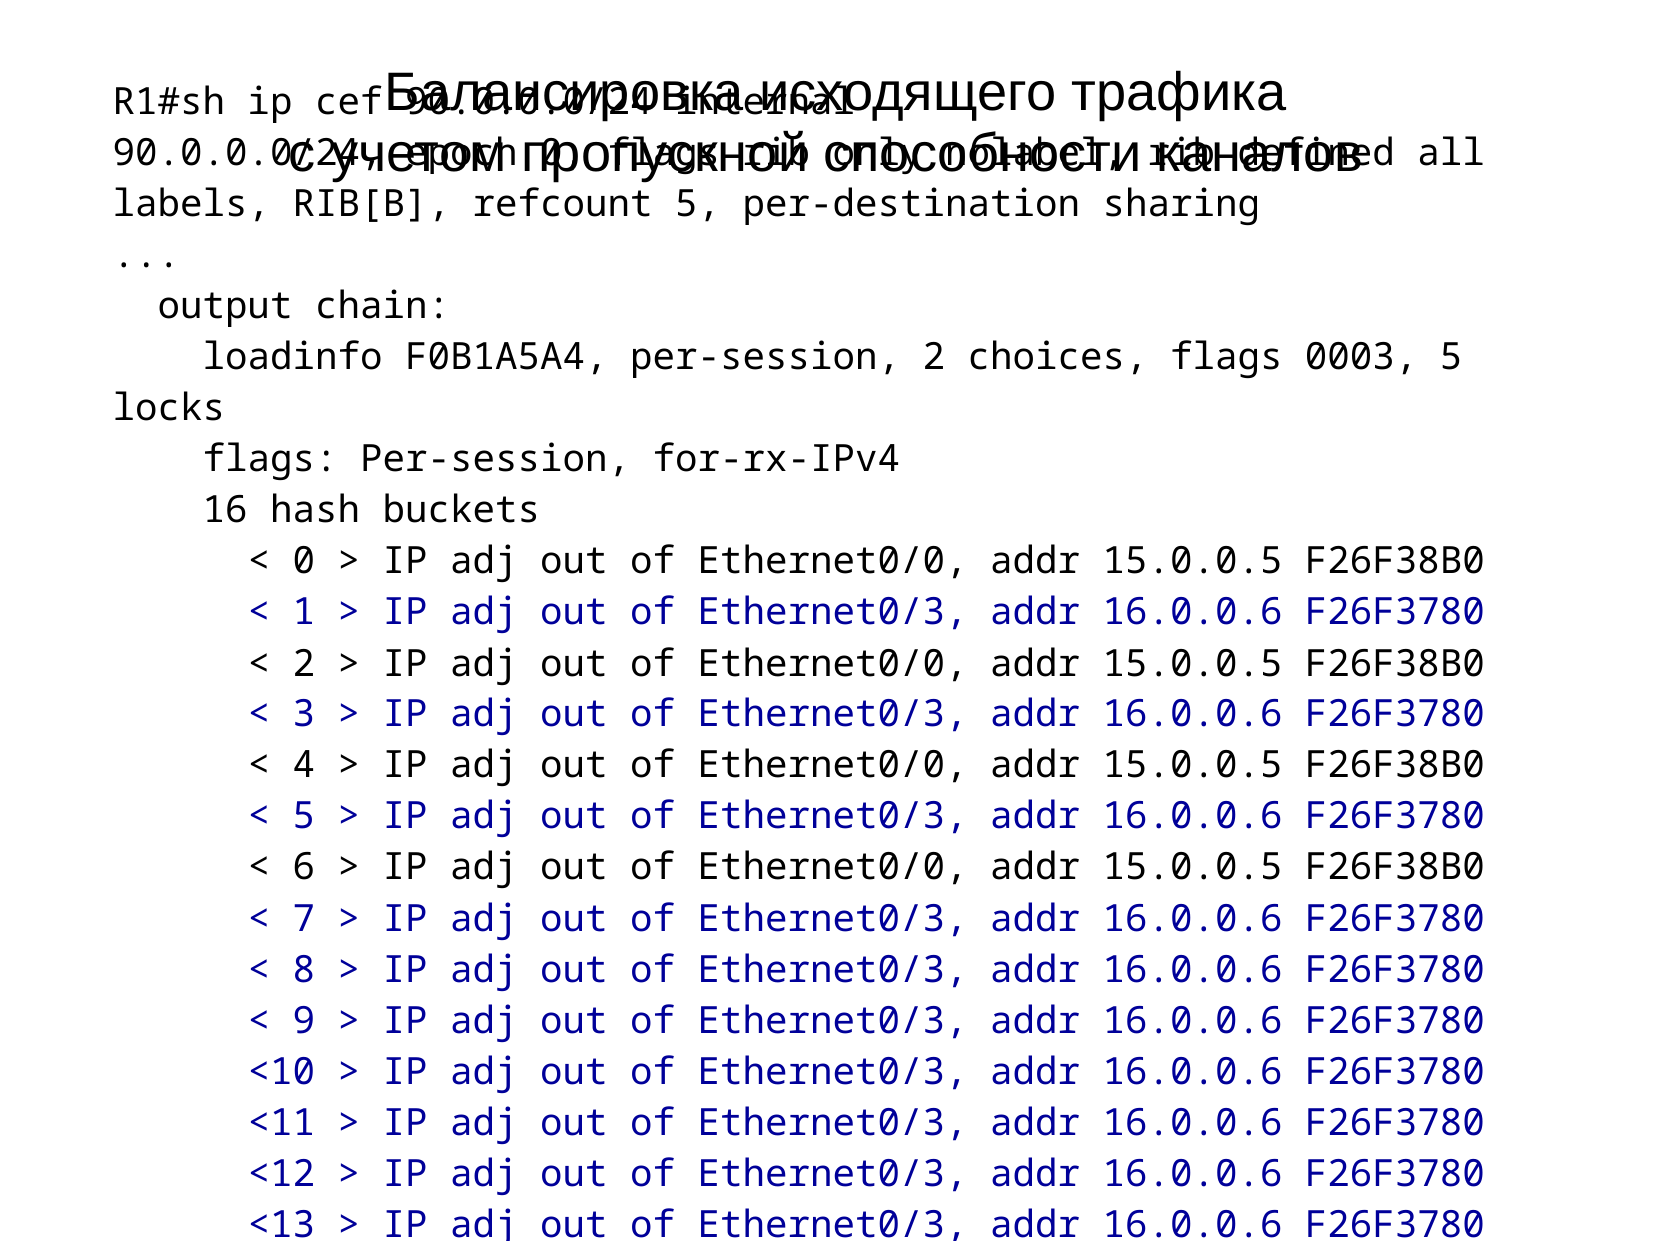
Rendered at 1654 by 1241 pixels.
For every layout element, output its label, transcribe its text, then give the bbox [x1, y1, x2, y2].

subtitle R1#sh ip cef 90.0.0.0/24 internal 90.0.0.0/24, epoch 0, flags rib only nolabel, rib defined all labels, RIB[B], refcount 5, per-destination sharing ... output chain: loadinfo F0B1A5A4, per-session, 2 choices, flags 0003, 5 locks flags: Per-session, for-rx-IPv4 16 hash buckets < 0 > IP adj out of Ethernet0/0, addr 15.0.0.5 F26F38B0 < 1 > IP adj out of Ethernet0/3, addr 16.0.0.6 F26F3780 < 2 > IP adj out of Ethernet0/0, addr 15.0.0.5 F26F38B0 < 3 > IP adj out of Ethernet0/3, addr 16.0.0.6 F26F3780 < 4 > IP adj out of Ethernet0/0, addr 15.0.0.5 F26F38B0 < 5 > IP adj out of Ethernet0/3, addr 16.0.0.6 F26F3780 < 6 > IP adj out of Ethernet0/0, addr 15.0.0.5 F26F38B0 < 7 > IP adj out of Ethernet0/3, addr 16.0.0.6 F26F3780 < 8 > IP adj out of Ethernet0/3, addr 16.0.0.6 F26F3780 < 9 > IP adj out of Ethernet0/3, addr 16.0.0.6 F26F3780 <10 > IP adj out of Ethernet0/3, addr 16.0.0.6 F26F3780 <11 > IP adj out of Ethernet0/3, addr 16.0.0.6 F26F3780 <12 > IP adj out of Ethernet0/3, addr 16.0.0.6 F26F3780 <13 > IP adj out of Ethernet0/3, addr 16.0.0.6 F26F3780 <14 > IP adj out of Ethernet0/3, addr 16.0.0.6 F26F3780 <15 > IP adj out of Ethernet0/3, addr 16.0.0.6 F26F3780 [112, 225, 1571, 1200]
title Балансировка исходящего трафика с учетом пропускной способности каналов [82, 56, 1571, 188]
